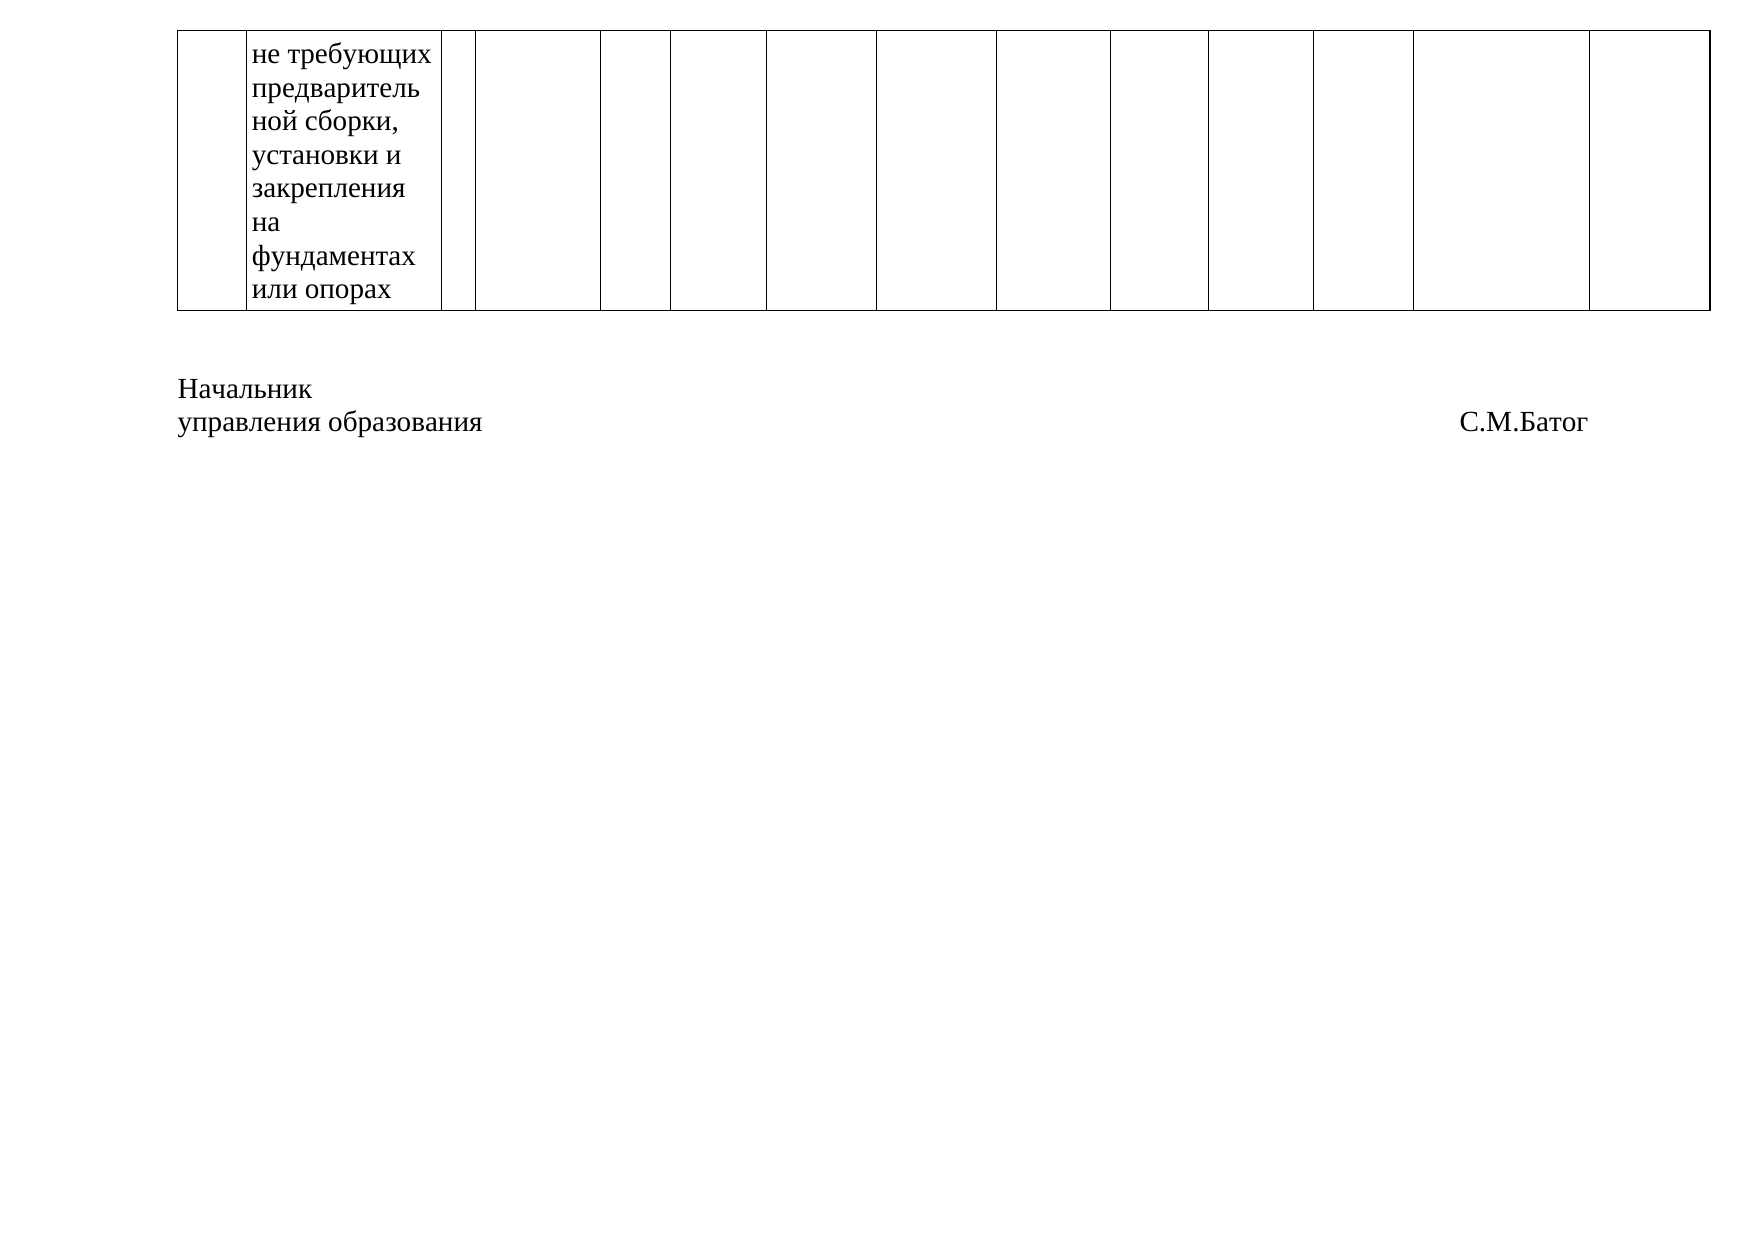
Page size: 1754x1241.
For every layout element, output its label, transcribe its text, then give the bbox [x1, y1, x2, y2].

table_header [601, 31, 670, 310]
table_header [671, 31, 766, 310]
table_header [877, 31, 996, 310]
text Начальник [177, 371, 1695, 404]
table_header [1590, 31, 1709, 310]
table_header [1314, 31, 1413, 310]
table_header [997, 31, 1110, 310]
table_header не требующих предварительной сборки, установки и закрепления на фундаментах или опорах [247, 31, 441, 310]
table_header [442, 31, 475, 310]
table_header [1111, 31, 1208, 310]
table_header [178, 31, 246, 310]
table_header [1414, 31, 1589, 310]
text управления образования С.М.Батог [177, 404, 1695, 438]
table_header [767, 31, 876, 310]
table_header [1209, 31, 1313, 310]
table_header [476, 31, 600, 310]
